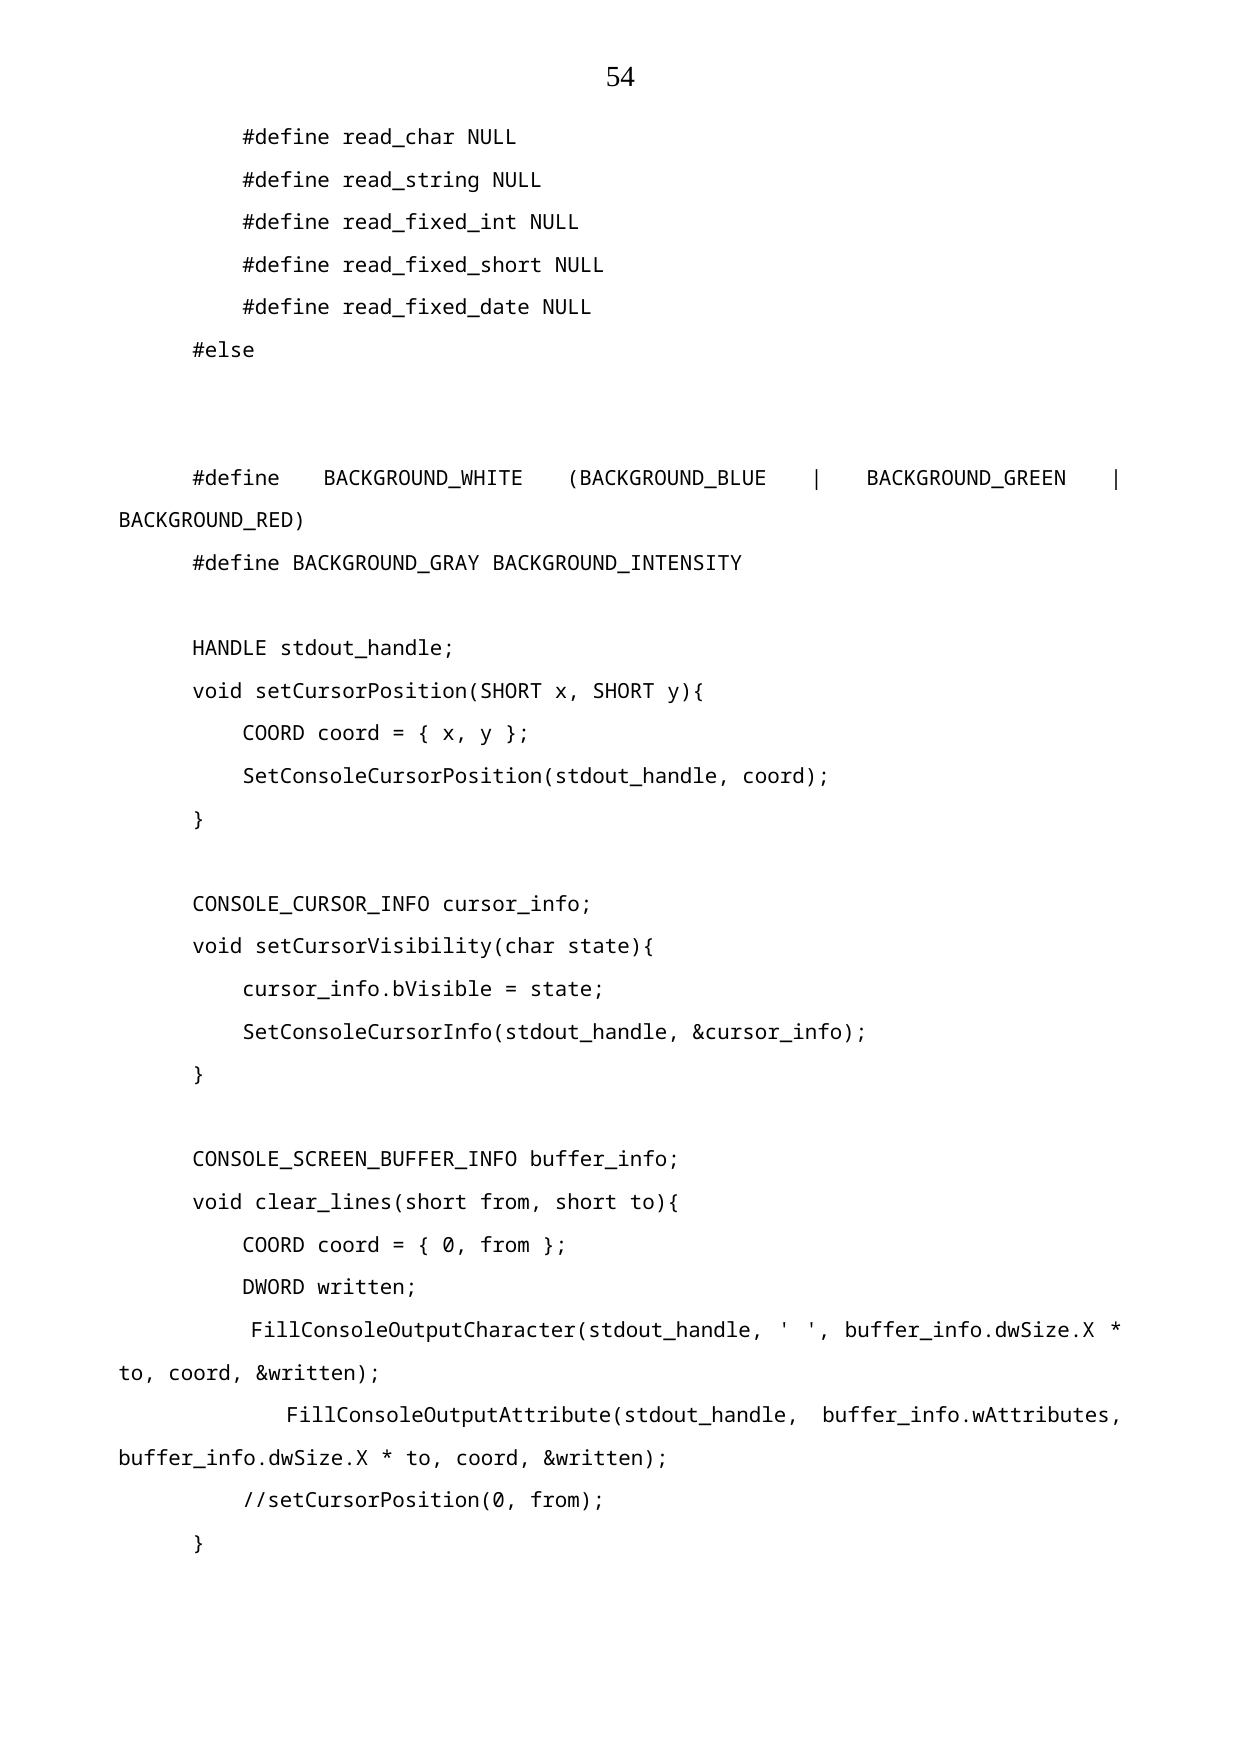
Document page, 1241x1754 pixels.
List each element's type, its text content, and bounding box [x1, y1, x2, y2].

text cursor_info.bVisible = state; [118, 974, 1122, 1003]
text #define read_fixed_int NULL [118, 207, 1122, 236]
text #define read_fixed_short NULL [118, 250, 1122, 278]
text void setCursorPosition(SHORT x, SHORT y){ [118, 676, 1122, 704]
text FillConsoleOutputAttribute(stdout_handle, buffer_info.wAttributes, buffer_info.dwSize.X * to, coord, &written); [118, 1400, 1122, 1471]
text } [118, 804, 1122, 832]
text COORD coord = { 0, from }; [118, 1230, 1122, 1258]
text DWORD written; [118, 1272, 1122, 1301]
text #define read_fixed_date NULL [118, 292, 1122, 321]
text CONSOLE_SCREEN_BUFFER_INFO buffer_info; [118, 1144, 1122, 1173]
text SetConsoleCursorInfo(stdout_handle, &cursor_info); [118, 1017, 1122, 1045]
text #define BACKGROUND_GRAY BACKGROUND_INTENSITY [118, 548, 1122, 577]
text HANDLE stdout_handle; [118, 633, 1122, 662]
text CONSOLE_CURSOR_INFO cursor_info; [118, 889, 1122, 917]
text void setCursorVisibility(char state){ [118, 932, 1122, 960]
text FillConsoleOutputCharacter(stdout_handle, ' ', buffer_info.dwSize.X * to, coord, &written); [118, 1315, 1122, 1386]
text #define read_char NULL [118, 122, 1122, 151]
text #define read_string NULL [118, 165, 1122, 193]
text #else [118, 335, 1122, 363]
text } [118, 1528, 1122, 1556]
text //setCursorPosition(0, from); [118, 1485, 1122, 1514]
text } [118, 1059, 1122, 1088]
text COORD coord = { x, y }; [118, 718, 1122, 747]
text void clear_lines(short from, short to){ [118, 1187, 1122, 1216]
text SetConsoleCursorPosition(stdout_handle, coord); [118, 761, 1122, 789]
text #define BACKGROUND_WHITE (BACKGROUND_BLUE | BACKGROUND_GREEN | BACKGROUND_RED) [118, 463, 1122, 534]
